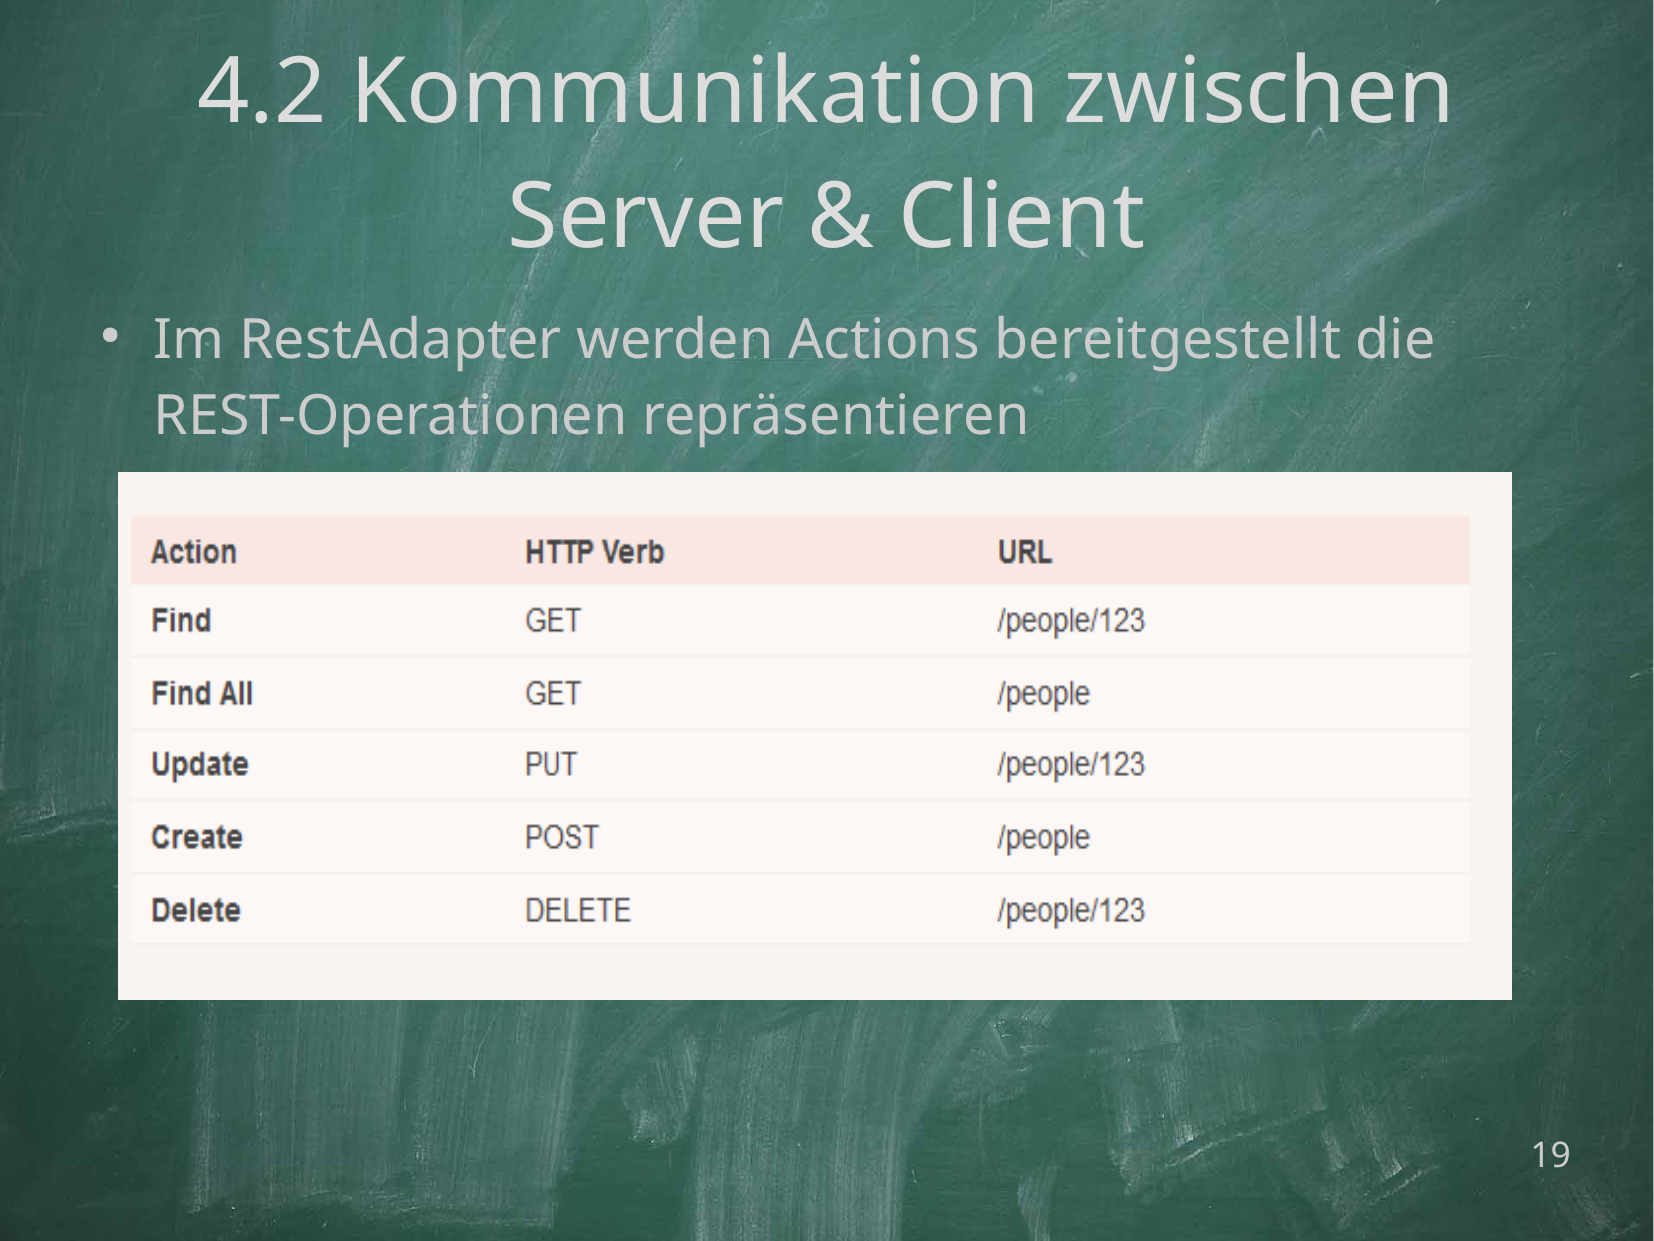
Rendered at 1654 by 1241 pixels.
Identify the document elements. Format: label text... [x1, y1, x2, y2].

title 4.2 Kommunikation zwischen Server & Client [135, 29, 1518, 270]
list Im RestAdapter werden Actions bereitgestellt die REST-Operationen repräsentieren [82, 299, 1571, 1019]
picture [0, 0, 1654, 1241]
